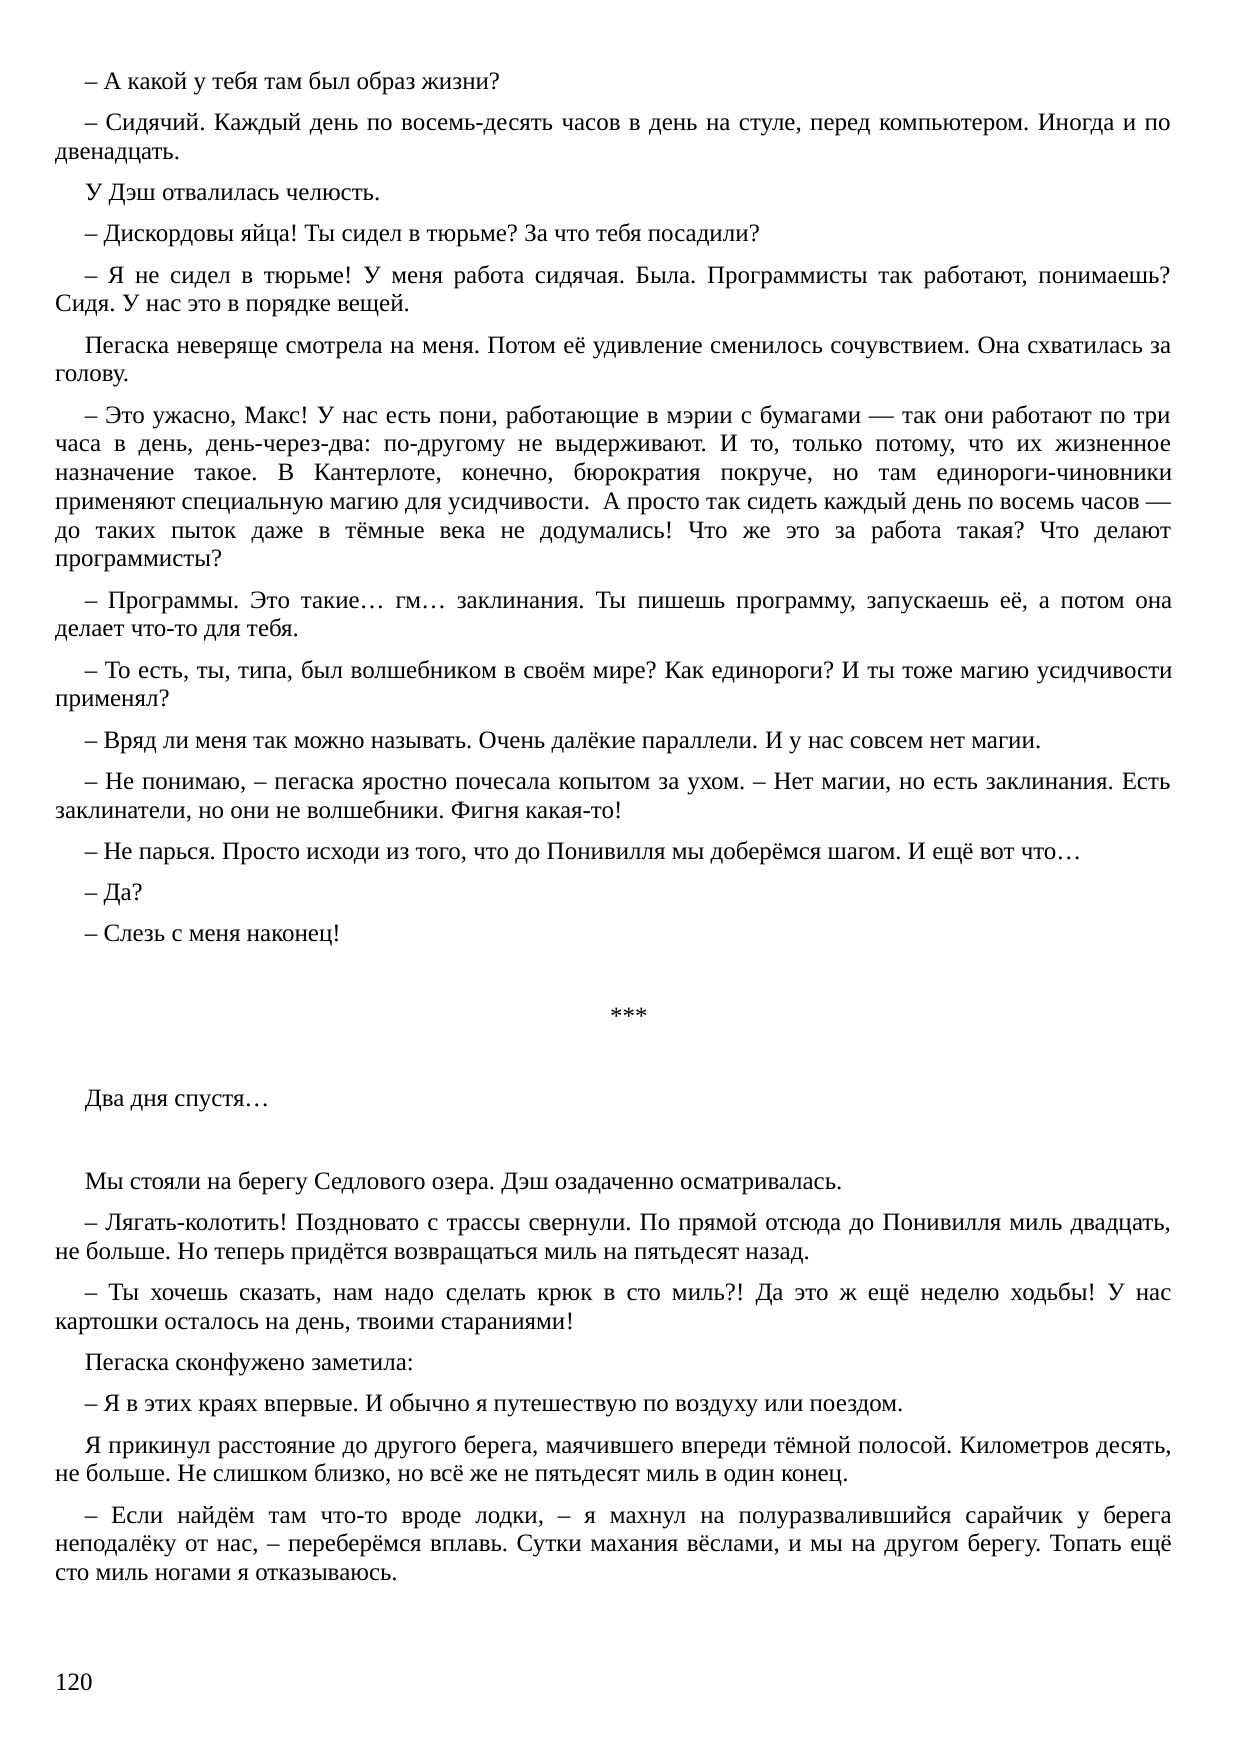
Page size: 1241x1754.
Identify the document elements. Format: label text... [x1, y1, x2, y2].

text У Дэш отвалилась челюсть. [55, 177, 1173, 206]
text Я прикинул расстояние до другого берега, маячившего впереди тёмной полосой. Километров десять, не больше. Не слишком близко, но всё же не пятьдесят миль в один конец. [55, 1430, 1173, 1487]
text – Я в этих краях впервые. И обычно я путешествую по воздуху или поездом. [55, 1388, 1173, 1417]
text – Если найдём там что-то вроде лодки, – я махнул на полуразвалившийся сарайчик у берега неподалёку от нас, – переберёмся вплавь. Сутки махания вёслами, и мы на другом берегу. Топать ещё сто миль ногами я отказываюсь. [55, 1500, 1173, 1586]
text – Программы. Это такие… гм… заклинания. Ты пишешь программу, запускаешь её, а потом она делает что-то для тебя. [55, 585, 1173, 642]
text Пегаска неверяще смотрела на меня. Потом её удивление сменилось сочувствием. Она схватилась за голову. [55, 330, 1173, 387]
text – Я не сидел в тюрьме! У меня работа сидячая. Была. Программисты так работают, понимаешь? Сидя. У нас это в порядке вещей. [55, 260, 1173, 317]
text – Не понимаю, – пегаска яростно почесала копытом за ухом. – Нет магии, но есть заклинания. Есть заклинатели, но они не волшебники. Фигня какая-то! [55, 766, 1173, 823]
text – Ты хочешь сказать, нам надо сделать крюк в сто миль?! Да это ж ещё неделю ходьбы! У нас картошки осталось на день, твоими стараниями! [55, 1277, 1173, 1335]
text – Лягать-колотить! Поздновато с трассы свернули. По прямой отсюда до Понивилля миль двадцать, не больше. Но теперь придётся возвращаться миль на пятьдесят назад. [55, 1207, 1173, 1265]
text – А какой у тебя там был образ жизни? [55, 66, 1173, 95]
text Мы стояли на берегу Седлового озера. Дэш озадаченно осматривалась. [55, 1166, 1173, 1195]
text – Не парься. Просто исходи из того, что до Понивилля мы доберёмся шагом. И ещё вот что… [55, 836, 1173, 865]
text Пегаска сконфужено заметила: [55, 1347, 1173, 1376]
text – Дискордовы яйца! Ты сидел в тюрьме? За что тебя посадили? [55, 218, 1173, 247]
text – То есть, ты, типа, был волшебником в своём мире? Как единороги? И ты тоже магию усидчивости применял? [55, 655, 1173, 712]
text Два дня спустя… [55, 1083, 1173, 1112]
text – Это ужасно, Макс! У нас есть пони, работающие в мэрии с бумагами — так они работают по три часа в день, день-через-два: по-другому не выдерживают. И то, только потому, что их жизненное назначение такое. В Кантерлоте, конечно, бюрократия покруче, но там единороги-чиновники применяют специальную магию для усидчивости. А просто так сидеть каждый день по восемь часов — до таких пыток даже в тёмные века не додумались! Что же это за работа такая? Что делают программисты? [55, 400, 1173, 572]
text – Да? [55, 877, 1173, 906]
text *** [55, 1001, 1173, 1030]
text – Слезь с меня наконец! [55, 918, 1173, 947]
text – Вряд ли меня так можно называть. Очень далёкие параллели. И у нас совсем нет магии. [55, 725, 1173, 753]
text – Сидячий. Каждый день по восемь-десять часов в день на стуле, перед компьютером. Иногда и по двенадцать. [55, 107, 1173, 165]
